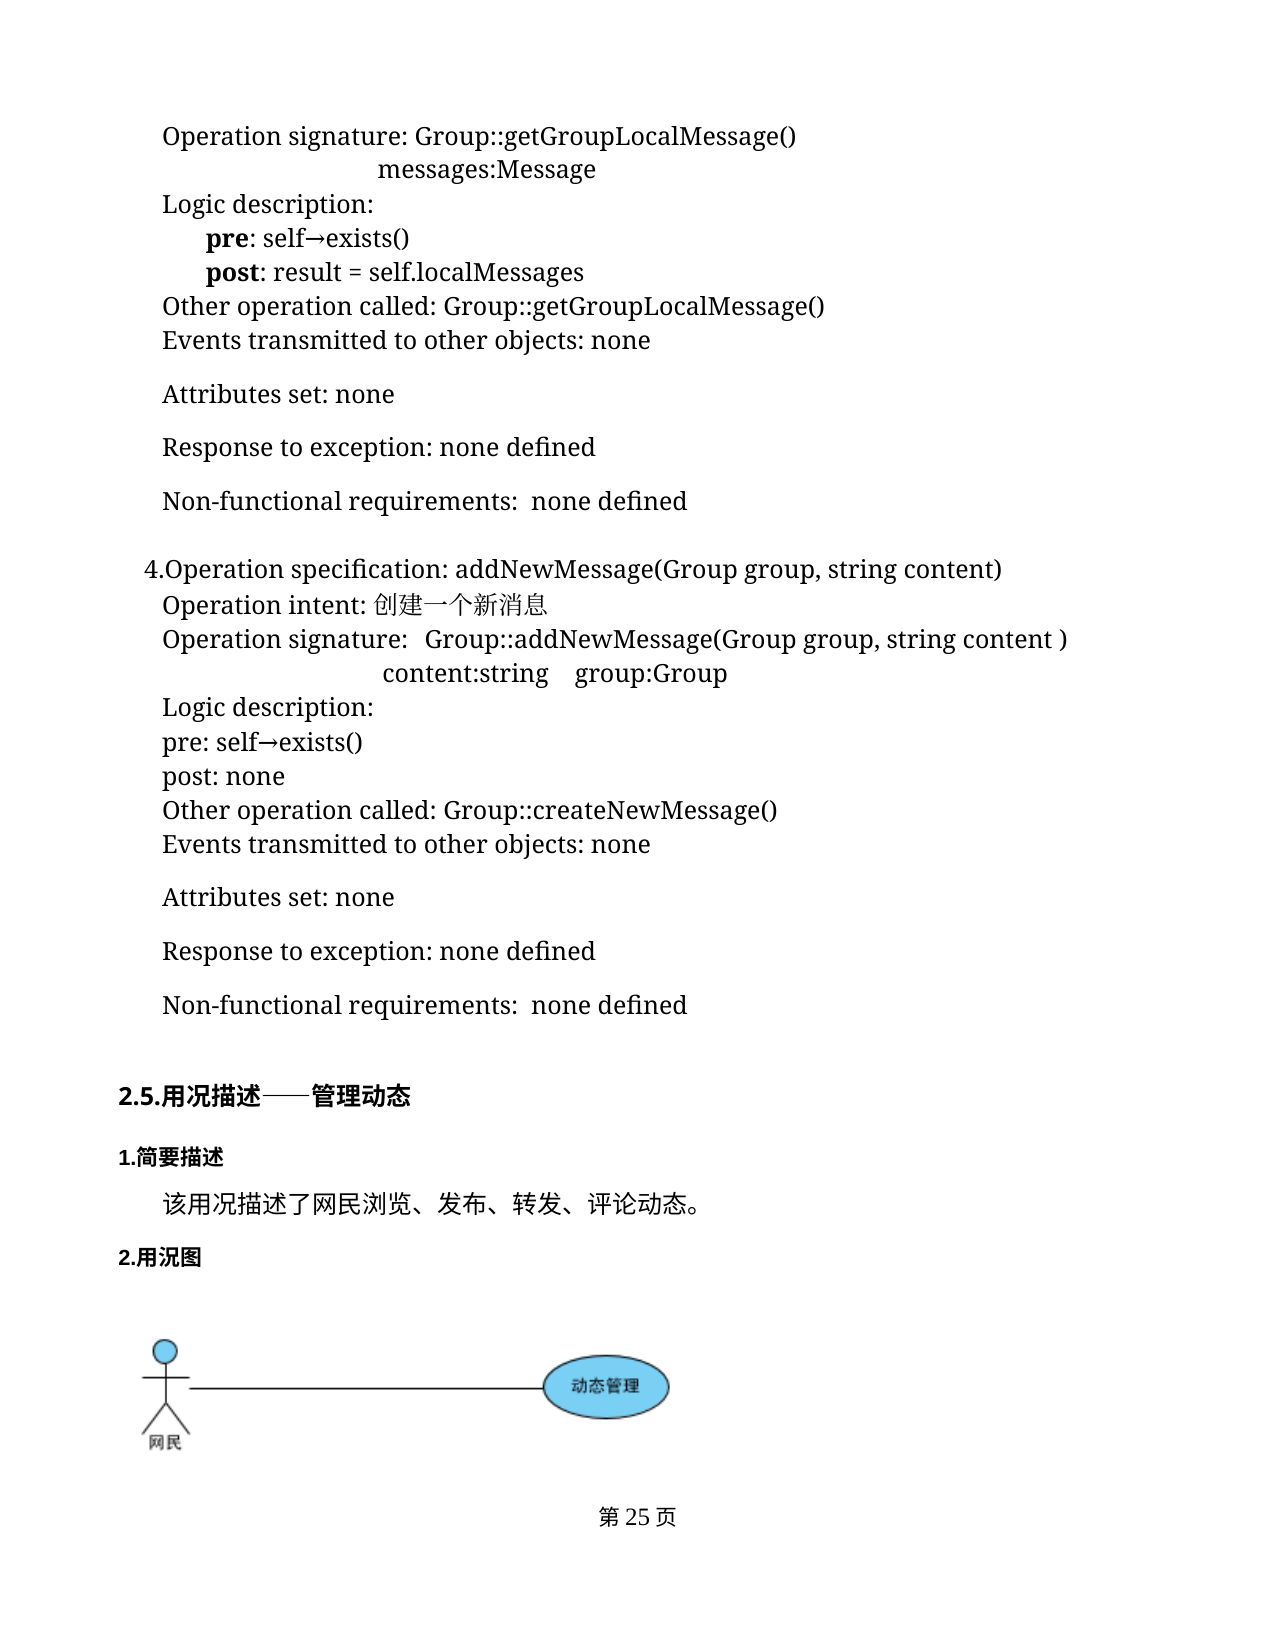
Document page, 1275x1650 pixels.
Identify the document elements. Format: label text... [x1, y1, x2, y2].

text post: result = self.localMessages [118, 254, 1157, 288]
text Events transmitted to other objects: none [118, 322, 1157, 357]
text pre: self→exists() [118, 724, 1157, 758]
text Logic description: [118, 186, 1157, 220]
text messages:Message [118, 152, 1157, 186]
text 该用况描述了网民浏览、发布、转发、评论动态。 [118, 1184, 1157, 1220]
text Events transmitted to other objects: none [118, 826, 1157, 860]
text pre: self→exists() [118, 220, 1157, 254]
picture [131, 1295, 684, 1476]
text content:string group:Group [118, 656, 1157, 690]
text Other operation called: Group::createNewMessage() [118, 792, 1157, 826]
subtitle 2.用況图 [118, 1240, 1157, 1272]
text Logic description: [118, 690, 1157, 724]
subtitle 1.简要描述 [118, 1140, 1157, 1172]
text 4.Operation specification: addNewMessage(Group group, string content) [118, 552, 1157, 586]
text Non-functional requirements: none defined [118, 988, 1157, 1022]
text Attributes set: none [118, 376, 1157, 410]
text Operation signature: Group::getGroupLocalMessage() [118, 118, 1157, 152]
text Response to exception: none defined [118, 430, 1157, 464]
text Operation signature: Group::addNewMessage(Group group, string content ) [118, 622, 1157, 656]
text Response to exception: none defined [118, 934, 1157, 968]
text post: none [118, 758, 1157, 792]
text Other operation called: Group::getGroupLocalMessage() [118, 288, 1157, 322]
subtitle 2.5.用况描述——管理动态 [118, 1077, 1157, 1113]
text Operation intent: 创建一个新消息 [118, 586, 1157, 622]
text Non-functional requirements: none defined [118, 484, 1157, 518]
text Attributes set: none [118, 880, 1157, 914]
